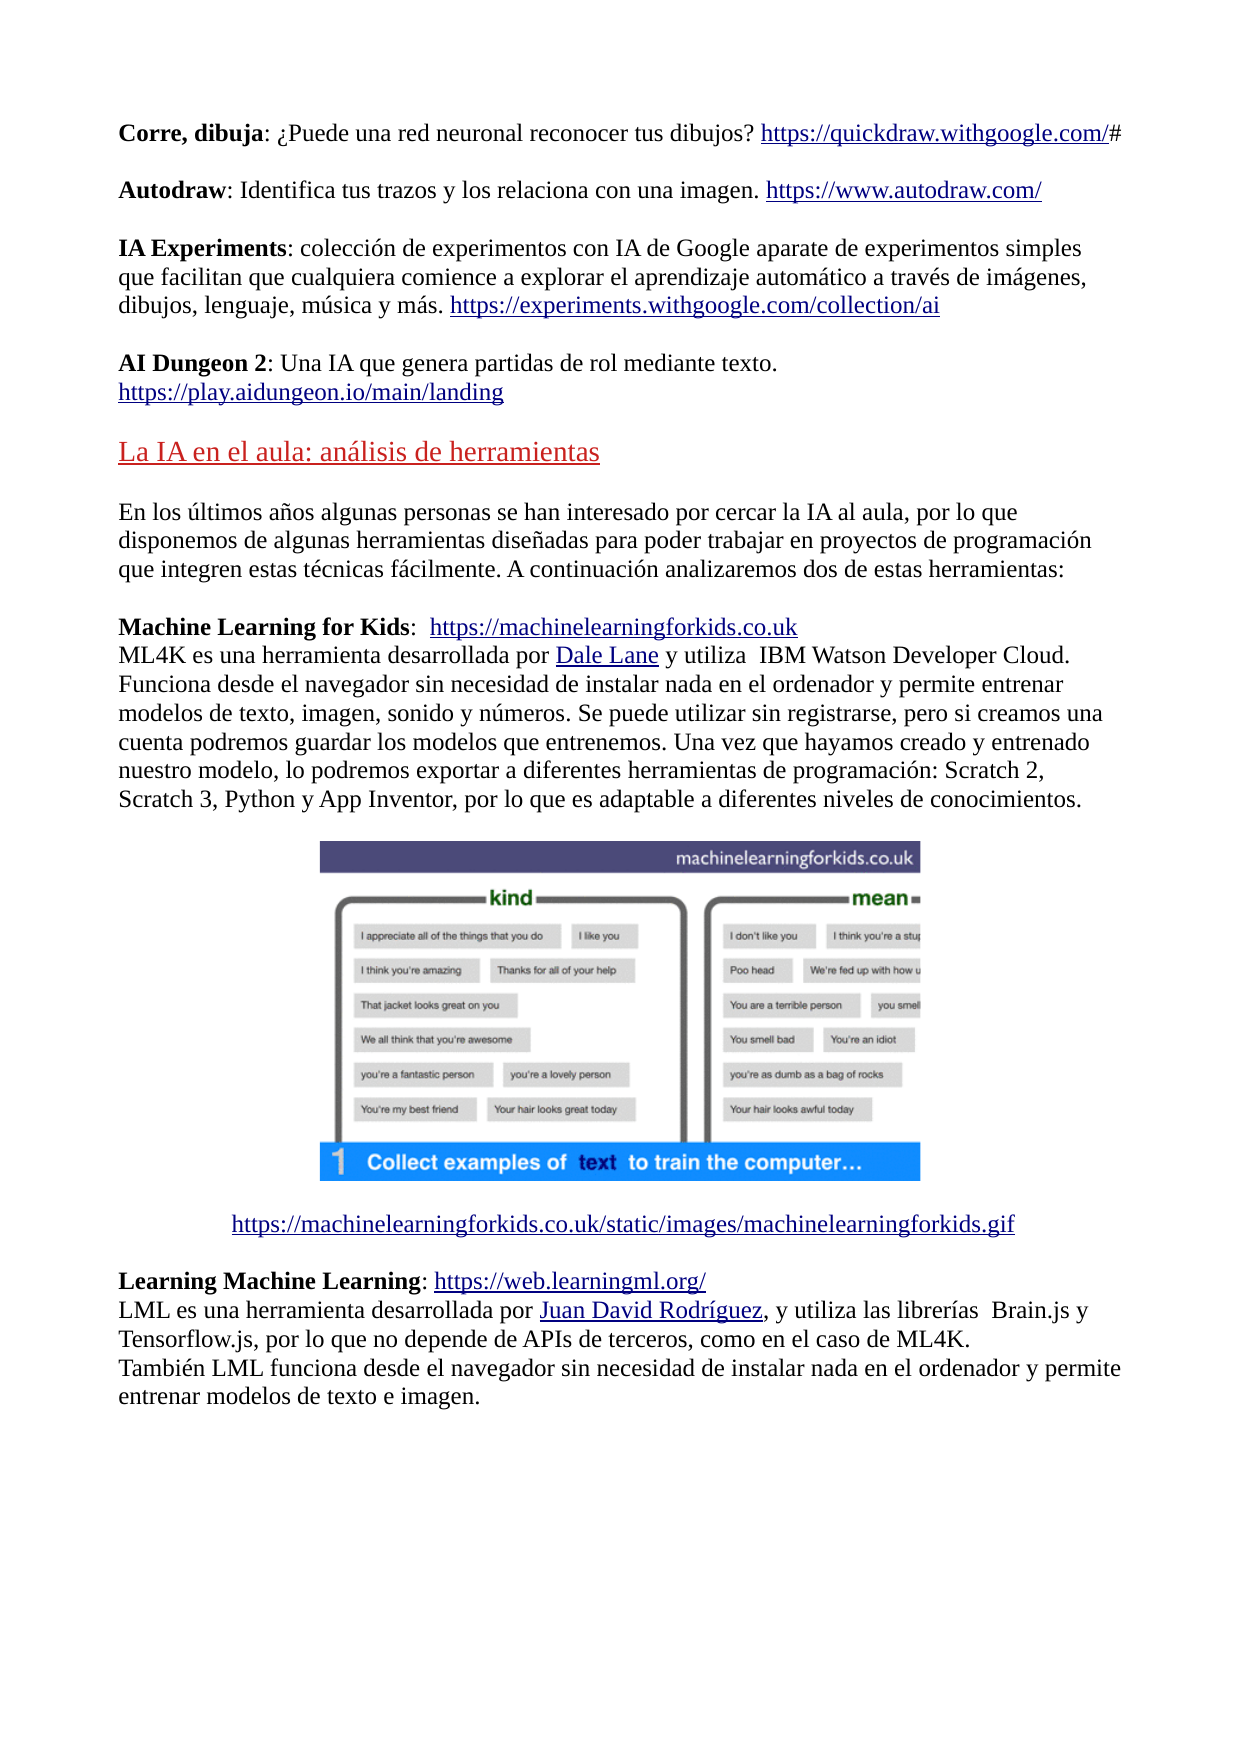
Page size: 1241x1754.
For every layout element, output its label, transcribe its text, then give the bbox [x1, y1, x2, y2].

text IA Experiments: colección de experimentos con IA de Google aparate de experimentos simples que facilitan que cualquiera comience a explorar el aprendizaje automático a través de imágenes, dibujos, lenguaje, música y más. https://experiments.withgoogle.com/collection/ai [118, 233, 1122, 319]
text También LML funciona desde el navegador sin necesidad de instalar nada en el ordenador y permite entrenar modelos de texto e imagen. [118, 1353, 1122, 1410]
text AI Dungeon 2: Una IA que genera partidas de rol mediante texto. https://play.aidungeon.io/main/landing [118, 348, 1122, 406]
text LML es una herramienta desarrollada por Juan David Rodríguez, y utiliza las librerías Brain.js y Tensorflow.js, por lo que no depende de APIs de terceros, como en el caso de ML4K. [118, 1295, 1122, 1353]
text Autodraw: Identifica tus trazos y los relaciona con una imagen. https://www.autodraw.com/ [118, 176, 1122, 204]
text La IA en el aula: análisis de herramientas [118, 434, 1122, 468]
text Machine Learning for Kids: https://machinelearningforkids.co.uk [118, 612, 1122, 640]
text https://machinelearningforkids.co.uk/static/images/machinelearningforkids.gif [118, 1209, 1122, 1238]
text En los últimos años algunas personas se han interesado por cercar la IA al aula, por lo que disponemos de algunas herramientas diseñadas para poder trabajar en proyectos de programación que integren estas técnicas fácilmente. A continuación analizaremos dos de estas herramientas: [118, 497, 1122, 583]
picture [319, 841, 921, 1181]
text Corre, dibuja: ¿Puede una red neuronal reconocer tus dibujos? https://quickdraw.withgoogle.com/# [118, 118, 1122, 147]
text Learning Machine Learning: https://web.learningml.org/ [118, 1266, 1122, 1295]
text ML4K es una herramienta desarrollada por Dale Lane y utiliza IBM Watson Developer Cloud. Funciona desde el navegador sin necesidad de instalar nada en el ordenador y permite entrenar modelos de texto, imagen, sonido y números. Se puede utilizar sin registrarse, pero si creamos una cuenta podremos guardar los modelos que entrenemos. Una vez que hayamos creado y entrenado nuestro modelo, lo podremos exportar a diferentes herramientas de programación: Scratch 2, Scratch 3, Python y App Inventor, por lo que es adaptable a diferentes niveles de conocimientos. [118, 640, 1122, 813]
